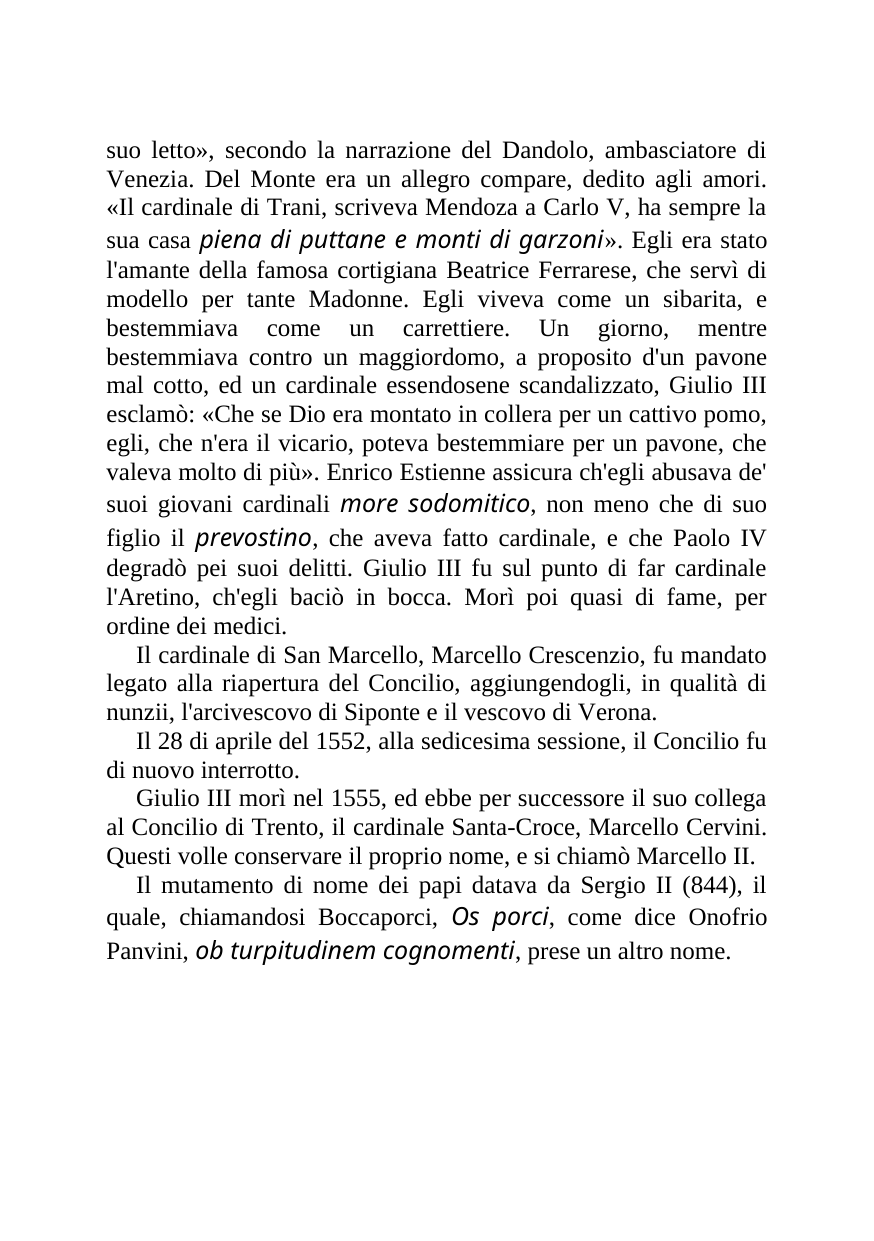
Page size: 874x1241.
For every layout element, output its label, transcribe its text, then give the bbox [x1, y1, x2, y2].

text Giulio III morì nel 1555, ed ebbe per successore il suo collega al Concilio di Trento, il cardinale Santa-Croce, Marcello Cervini. Questi volle conservare il proprio nome, e si chiamò Marcello II. [106, 783, 768, 870]
text suo letto», secondo la narrazione del Dandolo, ambasciatore di Venezia. Del Monte era un allegro compare, dedito agli amori. «Il cardinale di Trani, scriveva Mendoza a Carlo V, ha sempre la sua casa piena di puttane e monti di garzoni». Egli era stato l'amante della famosa cortigiana Beatrice Ferrarese, che servì di modello per tante Madonne. Egli viveva come un sibarita, e bestemmiava come un carrettiere. Un giorno, mentre bestemmiava contro un maggiordomo, a proposito d'un pavone mal cotto, ed un cardinale essendosene scandalizzato, Giulio III esclamò: «Che se Dio era montato in collera per un cattivo pomo, egli, che n'era il vicario, poteva bestemmiare per un pavone, che valeva molto di più». Enrico Estienne assicura ch'egli abusava de' suoi giovani cardinali more sodomitico, non meno che di suo figlio il prevostino, che aveva fatto cardinale, e che Paolo IV degradò pei suoi delitti. Giulio III fu sul punto di far cardinale l'Aretino, ch'egli baciò in bocca. Morì poi quasi di fame, per ordine dei medici. [106, 135, 768, 640]
text Il cardinale di San Marcello, Marcello Crescenzio, fu mandato legato alla riapertura del Concilio, aggiungendogli, in qualità di nunzii, l'arcivescovo di Siponte e il vescovo di Verona. [106, 640, 768, 726]
text Il 28 di aprile del 1552, alla sedicesima sessione, il Concilio fu di nuovo interrotto. [106, 726, 768, 783]
text Il mutamento di nome dei papi datava da Sergio II (844), il quale, chiamandosi Boccaporci, Os porci, come dice Onofrio Panvini, ob turpitudinem cognomenti, prese un altro nome. [106, 870, 768, 967]
